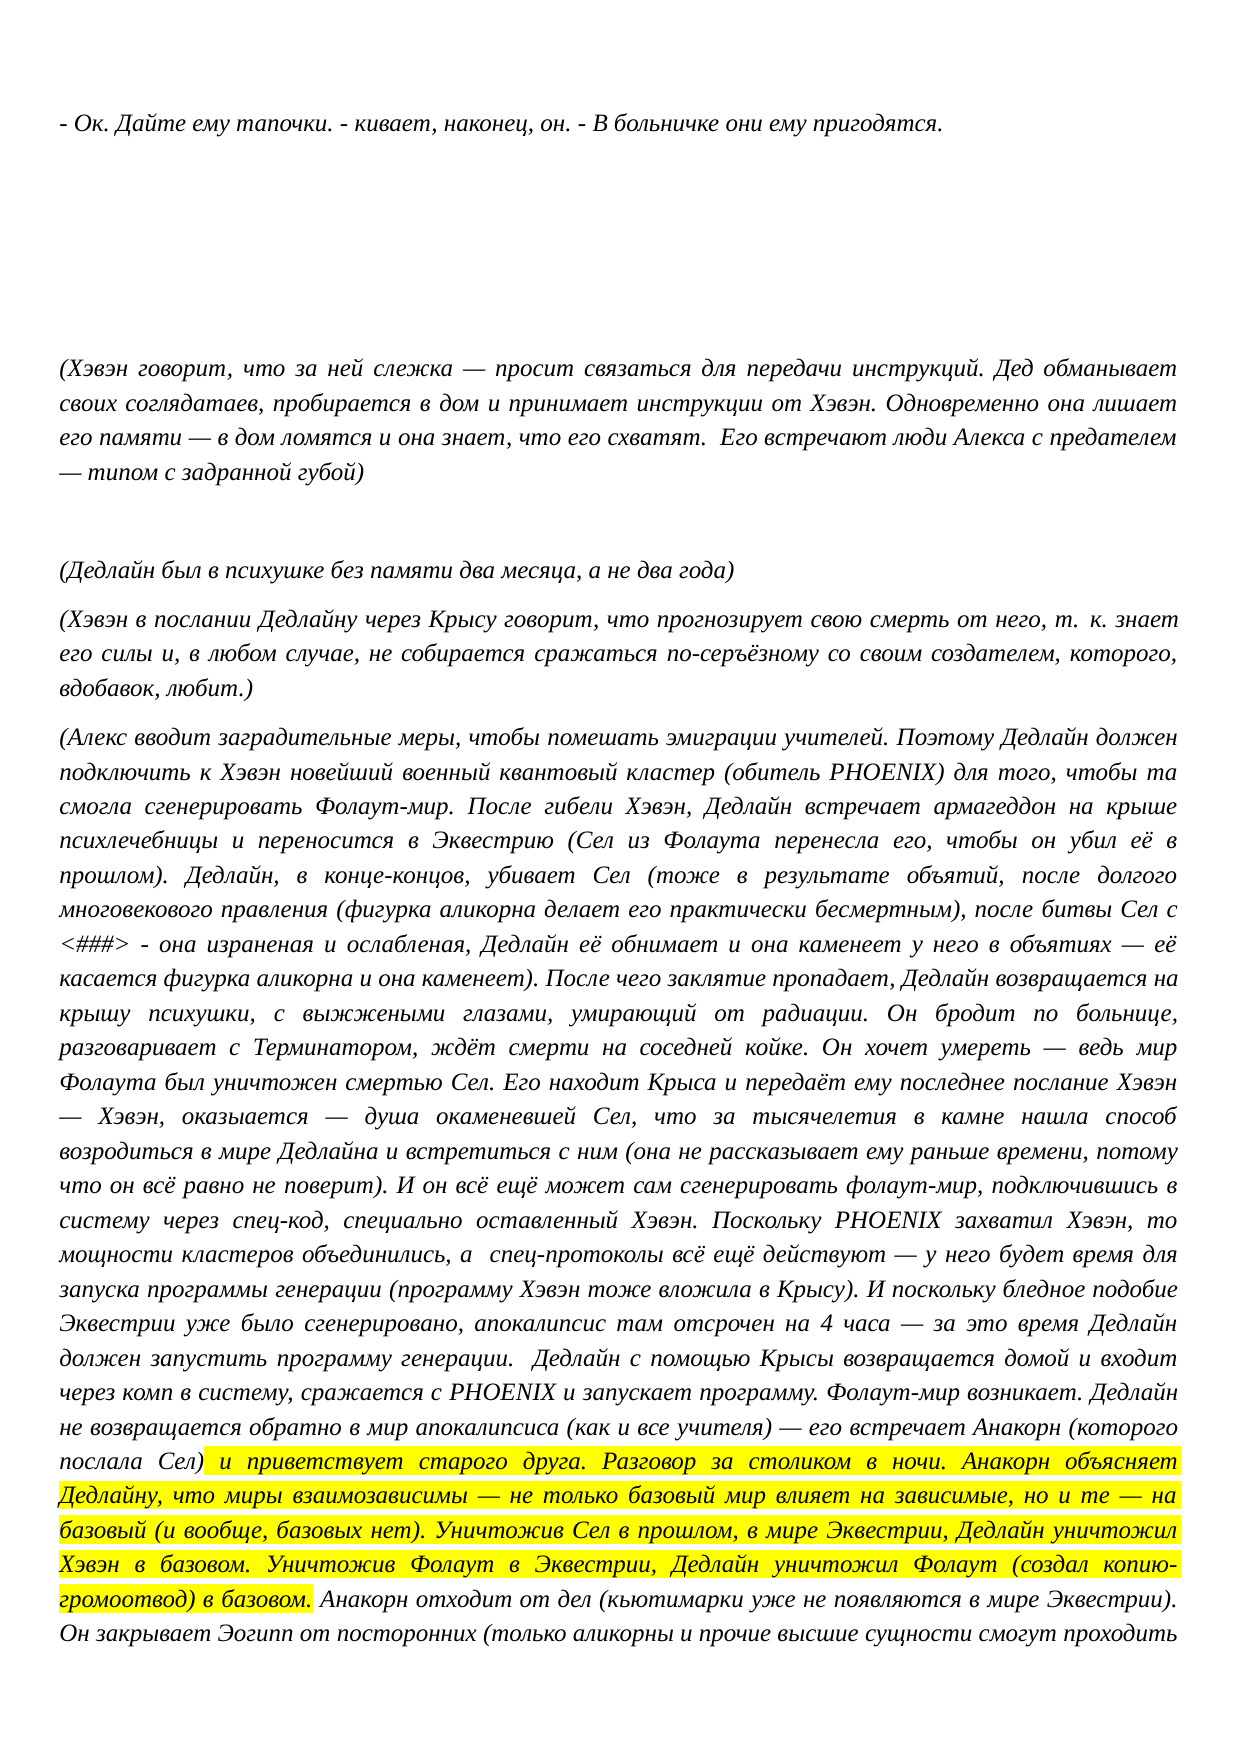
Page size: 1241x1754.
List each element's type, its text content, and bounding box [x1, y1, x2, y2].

text (Алекс вводит заградительные меры, чтобы помешать эмиграции учителей. Поэтому Дедлайн должен подключить к Хэвэн новейший военный квантовый кластер (обитель PHOENIX) для того, чтобы та смогла сгенерировать Фолаут-мир. После гибели Хэвэн, Дедлайн встречает армагеддон на крыше психлечебницы и переносится в Эквестрию (Сел из Фолаута перенесла его, чтобы он убил её в прошлом). Дедлайн, в конце-концов, убивает Сел (тоже в результате объятий, после долгого многовекового правления (фигурка аликорна делает его практически бесмертным), после битвы Сел с <###> - она израненая и ослабленая, Дедлайн её обнимает и она каменеет у него в объятиях — её касается фигурка аликорна и она каменеет). После чего заклятие пропадает, Дедлайн возвращается на крышу психушки, с выжжеными глазами, умирающий от радиации. Он бродит по больнице, разговаривает с Терминатором, ждёт смерти на соседней койке. Он хочет умереть — ведь мир Фолаута был уничтожен смертью Сел. Его находит Крыса и передаёт ему последнее послание Хэвэн — Хэвэн, оказыается — душа окаменевшей Сел, что за тысячелетия в камне нашла способ возродиться в мире Дедлайна и встретиться с ним (она не рассказывает ему раньше времени, потому что он всё равно не поверит). И он всё ещё может сам сгенерировать фолаут-мир, подключившись в систему через спец-код, специально оставленный Хэвэн. Поскольку PHOENIX захватил Хэвэн, то мощности кластеров объединились, а спец-протоколы всё ещё действуют — у него будет время для запуска программы генерации (программу Хэвэн тоже вложила в Крысу). И поскольку бледное подобие Эквестрии уже было сгенерировано, апокалипсис там отсрочен на 4 часа — за это время Дедлайн должен запустить программу генерации. Дедлайн с помощью Крысы возвращается домой и входит через комп в систему, сражается с PHOENIX и запускает программу. Фолаут-мир возникает. Дедлайн не возвращается обратно в мир апокалипсиса (как и все учителя) — его встречает Анакорн (которого послала Сел) и приветствует старого друга. Разговор за столиком в ночи. Анакорн объясняет Дедлайну, что миры взаимозависимы — не только базовый мир влияет на зависимые, но и те — на базовый (и вообще, базовых нет). Уничтожив Сел в прошлом, в мире Эквестрии, Дедлайн уничтожил Хэвэн в базовом. Уничтожив Фолаут в Эквестрии, Дедлайн уничтожил Фолаут (создал копию-громоотвод) в базовом. Анакорн отходит от дел (кьютимарки уже не появляются в мире Эквестрии). Он закрывает Эогипп от посторонних (только аликорны и прочие высшие сущности смогут проходить [59, 722, 1181, 1647]
text (Хэвэн говорит, что за ней слежка — просит связаться для передачи инструкций. Дед обманывает своих соглядатаев, пробирается в дом и принимает инструкции от Хэвэн. Одновременно она лишает его памяти — в дом ломятся и она знает, что его схватят. Его встречают люди Алекса с предателем — типом с задранной губой) [59, 353, 1181, 486]
text - Ок. Дайте ему тапочки. - кивает, наконец, он. - В больничке они ему пригодятся. [59, 108, 1181, 137]
text (Дедлайн был в психушке без памяти два месяца, а не два года) [59, 555, 1181, 584]
text (Хэвэн в послании Дедлайну через Крысу говорит, что прогнозирует свою смерть от него, т. к. знает его силы и, в любом случае, не собирается сражаться по-серъёзному со своим создателем, которого, вдобавок, любит.) [59, 604, 1181, 702]
